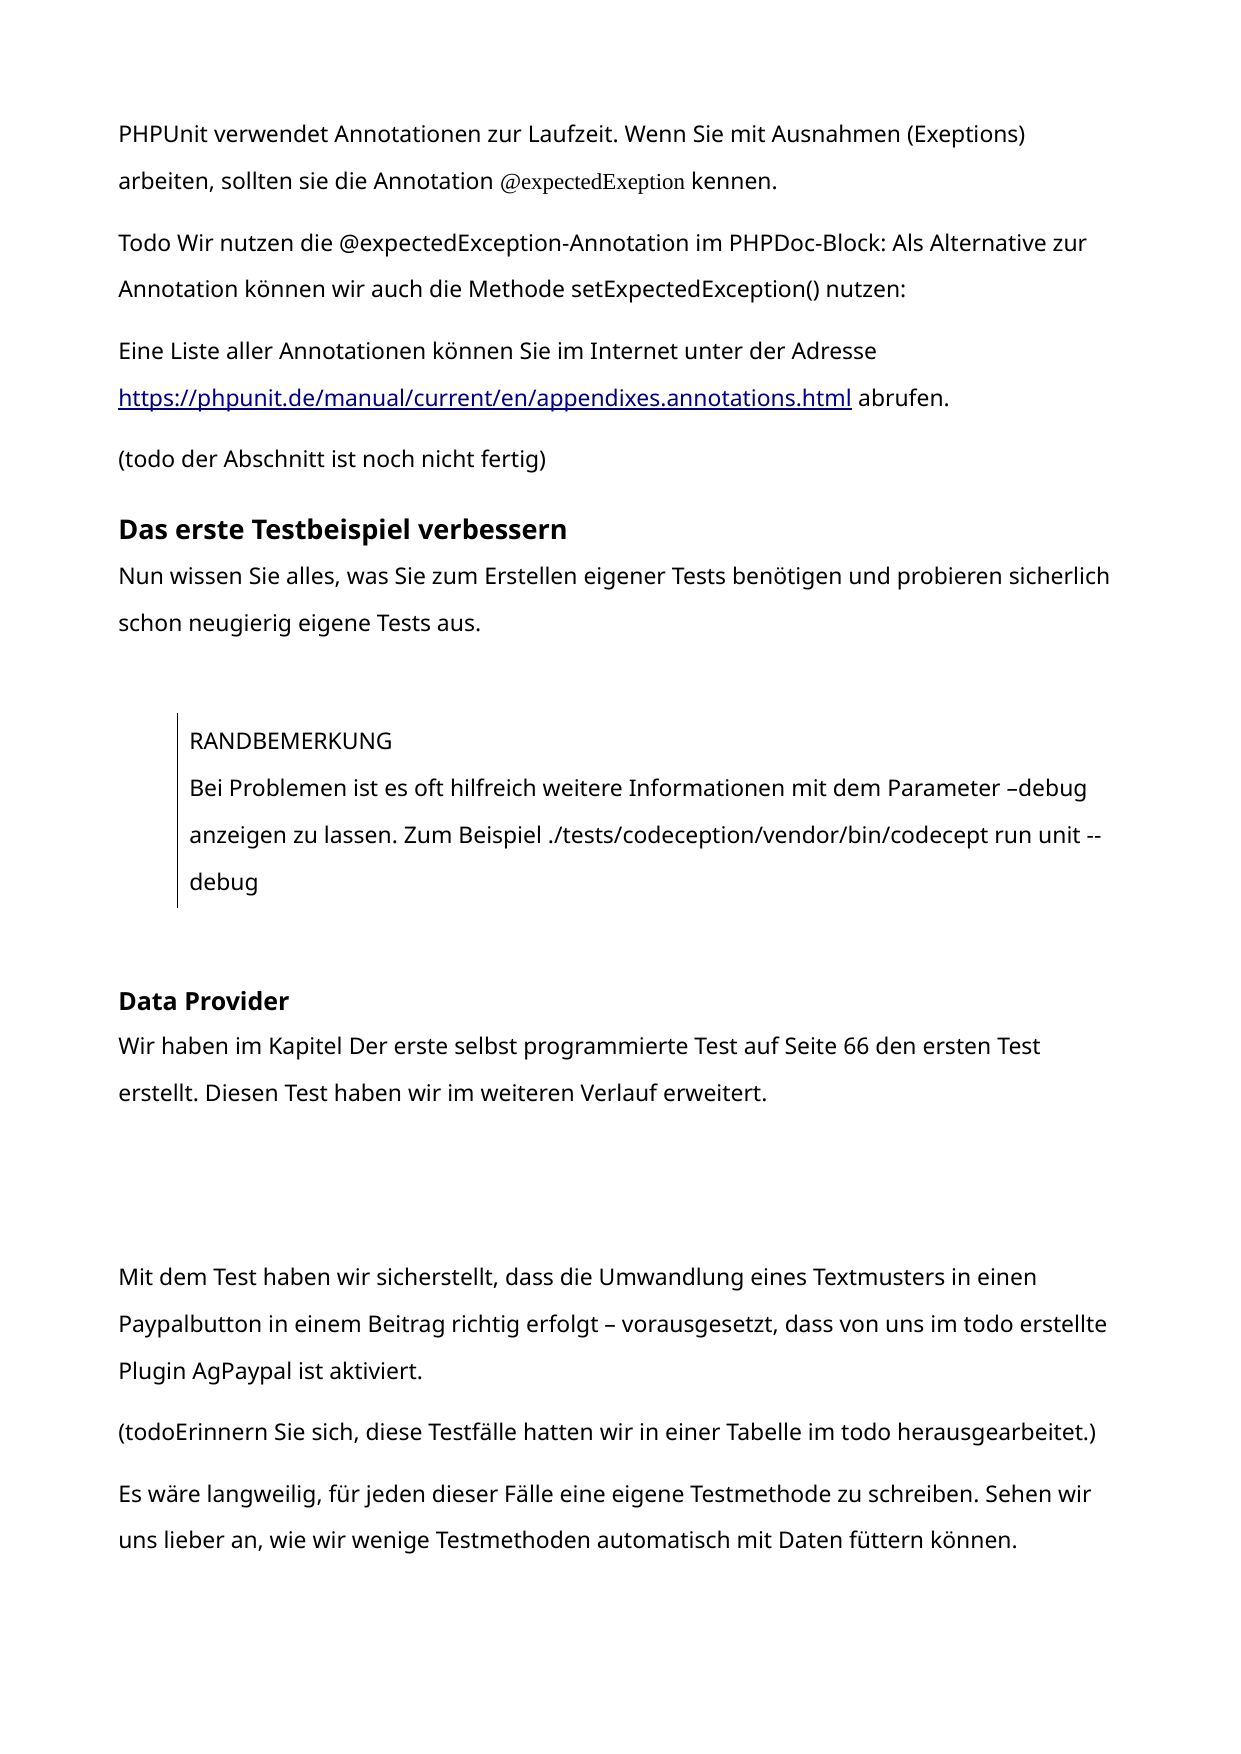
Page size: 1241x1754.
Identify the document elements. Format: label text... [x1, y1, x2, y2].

text PHPUnit verwendet Annotationen zur Laufzeit. Wenn Sie mit Ausnahmen (Exeptions) arbeiten, sollten sie die Annotation @expectedExeption kennen. [118, 118, 1122, 196]
subtitle Das erste Testbeispiel verbessern [118, 511, 1122, 548]
text Mit dem Test haben wir sicherstellt, dass die Umwandlung eines Textmusters in einen Paypalbutton in einem Beitrag richtig erfolgt – vorausgesetzt, dass von uns im todo erstellte Plugin AgPaypal ist aktiviert. [118, 1261, 1122, 1386]
subtitle Data Provider [118, 983, 1122, 1017]
text Eine Liste aller Annotationen können Sie im Internet unter der Adresse https://phpunit.de/manual/current/en/appendixes.annotations.html abrufen. [118, 335, 1122, 413]
text Todo Wir nutzen die @expectedException-Annotation im PHPDoc-Block: Als Alternative zur Annotation können wir auch die Methode setExpectedException() nutzen: [118, 226, 1122, 304]
text Es wäre langweilig, für jeden dieser Fälle eine eigene Testmethode zu schreiben. Sehen wir uns lieber an, wie wir wenige Testmethoden automatisch mit Daten füttern können. [118, 1478, 1122, 1556]
text (todo der Abschnitt ist noch nicht fertig) [118, 443, 1122, 474]
text Nun wissen Sie alles, was Sie zum Erstellen eigener Tests benötigen und probieren sicherlich schon neugierig eigene Tests aus. [118, 560, 1122, 638]
text Wir haben im Kapitel Der erste selbst programmierte Test auf Seite 62 den ersten Test erstellt. Diesen Test haben wir im weiteren Verlauf erweitert. [118, 1030, 1122, 1108]
text RANDBEMERKUNG Bei Problemen ist es oft hilfreich weitere Informationen mit dem Parameter –debug anzeigen zu lassen. Zum Beispiel ./tests/codeception/vendor/bin/codecept run unit --debug [178, 713, 1122, 908]
text (todoErinnern Sie sich, diese Testfälle hatten wir in einer Tabelle im todo herausgearbeitet.) [118, 1416, 1122, 1447]
